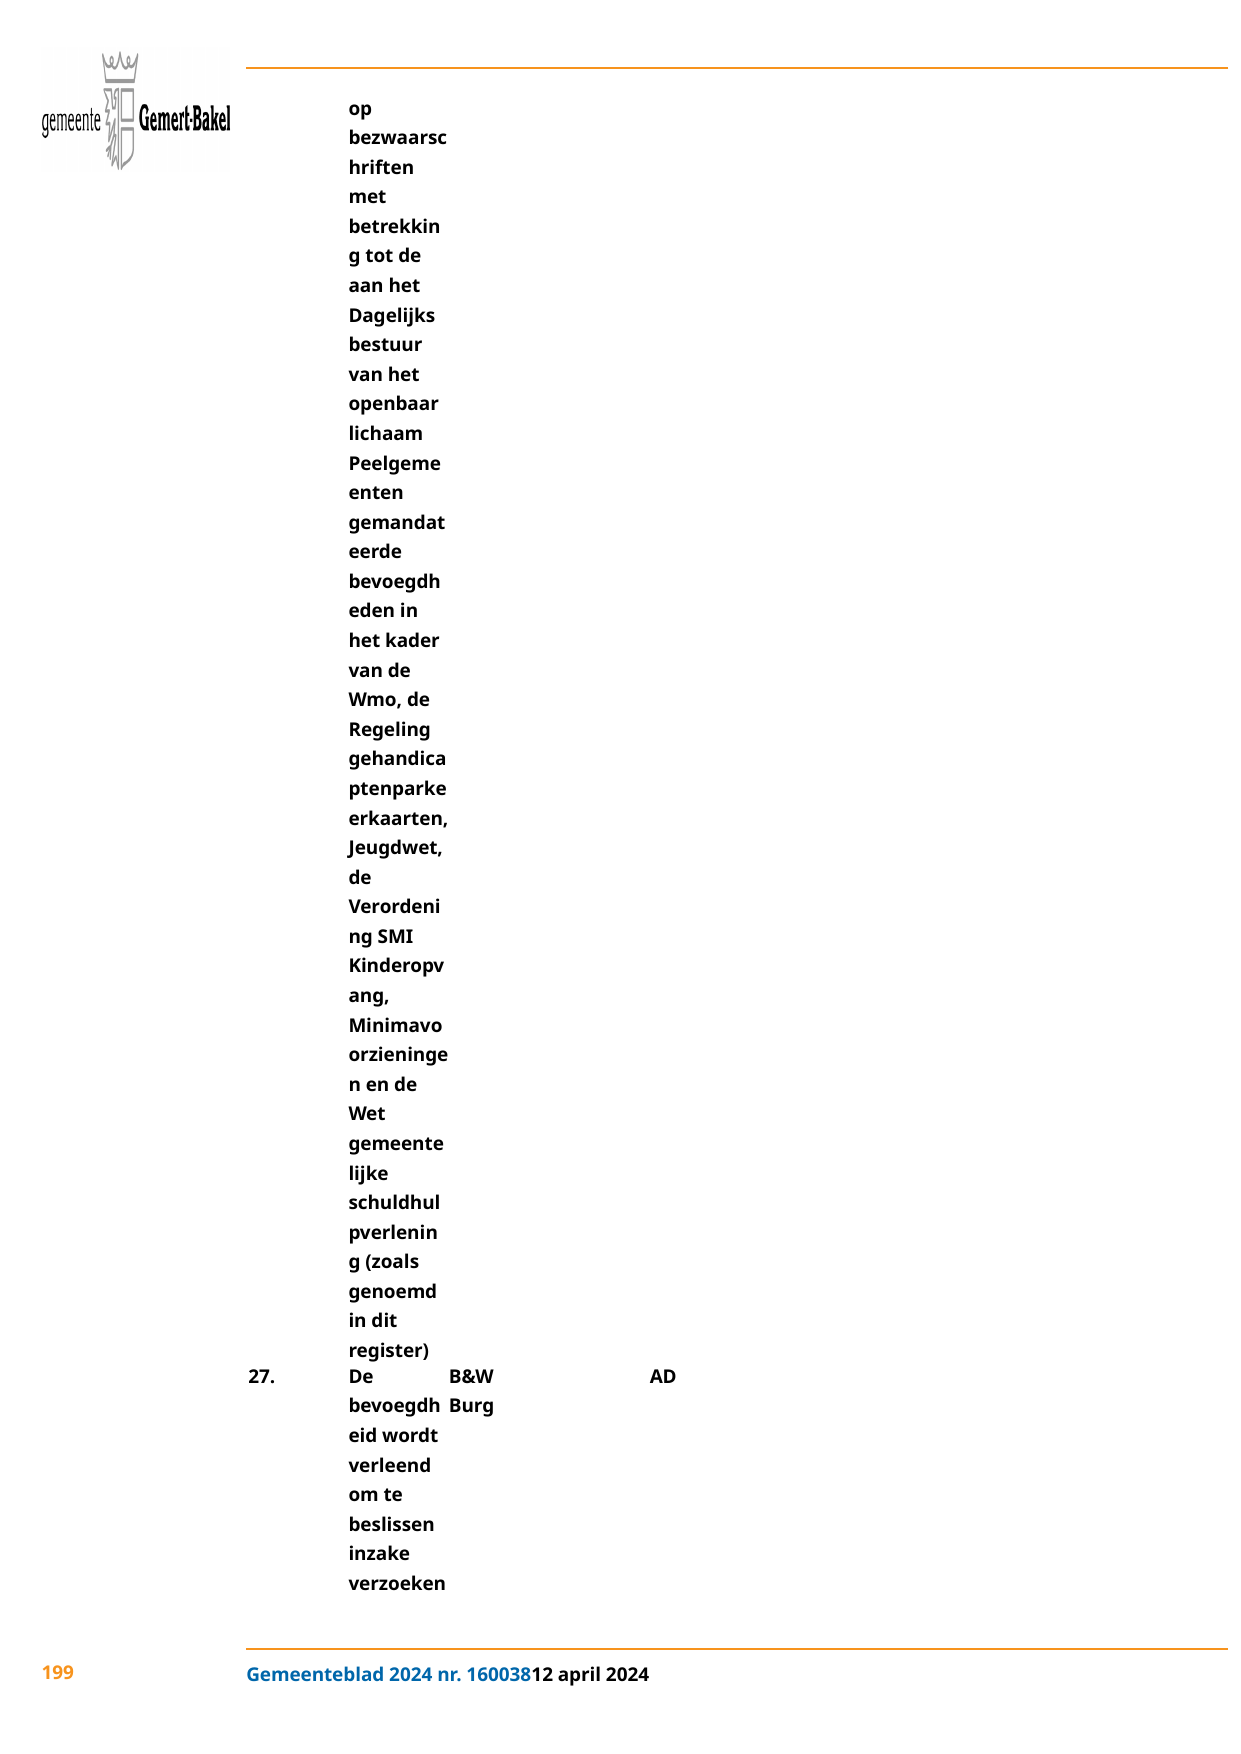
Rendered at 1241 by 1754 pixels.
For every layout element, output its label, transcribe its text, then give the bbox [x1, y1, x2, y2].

table_cell [1051, 1363, 1152, 1596]
table_cell [850, 95, 951, 1363]
table_cell [650, 95, 750, 1363]
table_cell op bezwaarschriften met betrekking tot de aan het Dagelijks bestuur van het openbaar lichaam Peelgemeenten gemandateerde bevoegdheden in het kader van de Wmo, de Regeling gehandicaptenparkeerkaarten, Jeugdwet, de Verordening SMI Kinderopvang, Minimavoorzieningen en de Wet gemeentelijke schuldhulpverlening (zoals genoemd in dit register) [348, 95, 449, 1363]
picture [41, 47, 231, 172]
table_cell [549, 95, 649, 1363]
table_cell [1051, 95, 1152, 1363]
table_cell [549, 1363, 649, 1596]
table_cell B&W Burg [449, 1363, 549, 1596]
table_cell [750, 95, 850, 1363]
table_cell [951, 1363, 1051, 1596]
table_cell [750, 1363, 850, 1596]
table_cell De bevoegdheid wordt verleend om te beslissen inzake verzoeken [348, 1363, 449, 1596]
table_cell [850, 1363, 951, 1596]
table_cell 27. [248, 1363, 348, 1596]
table_cell [248, 95, 348, 1363]
table_cell [449, 95, 549, 1363]
table_cell AD [650, 1363, 750, 1596]
table_cell [951, 95, 1051, 1363]
